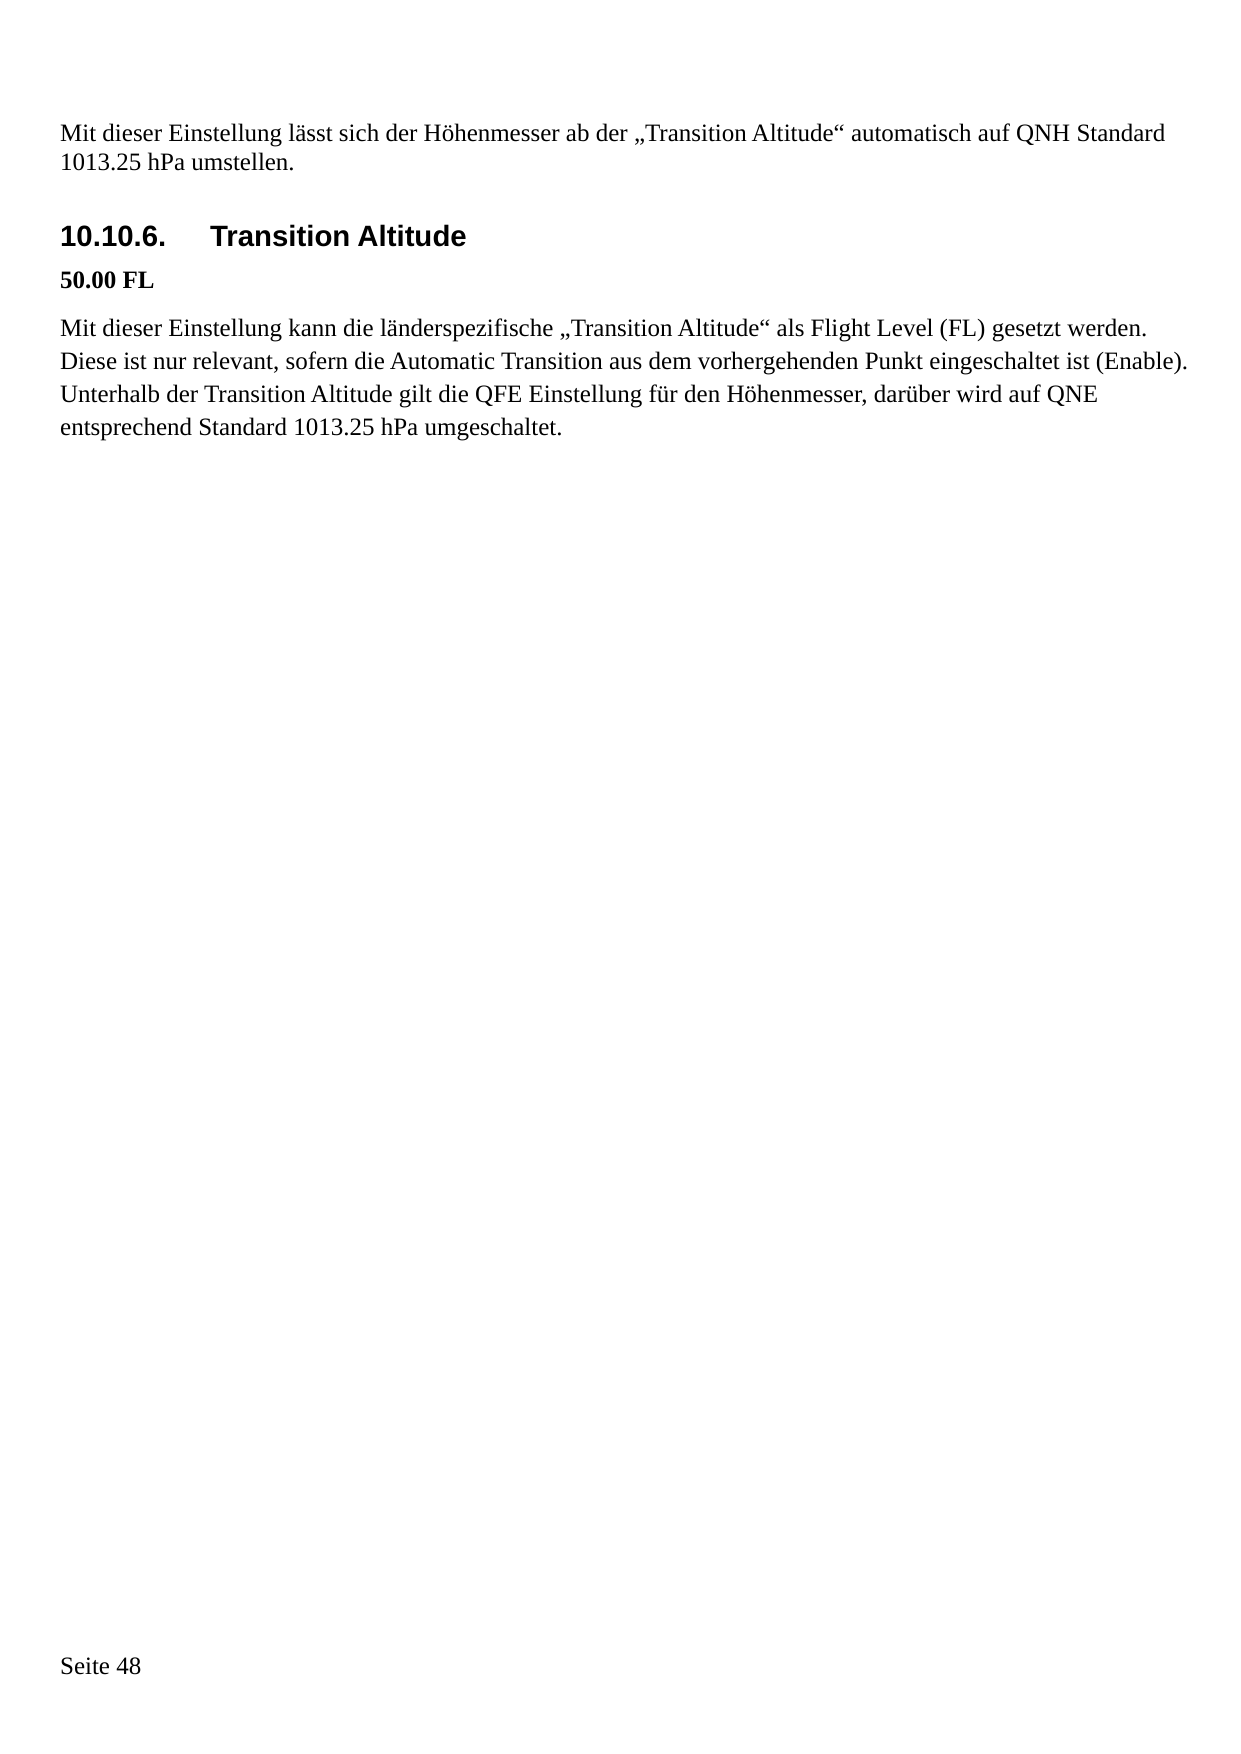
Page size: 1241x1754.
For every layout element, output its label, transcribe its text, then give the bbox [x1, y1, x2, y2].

subtitle Transition Altitude [60, 219, 1207, 253]
text Mit dieser Einstellung kann die länderspezifische „Transition Altitude“ als Flight Level (FL) gesetzt werden. Diese ist nur relevant, sofern die Automatic Transition aus dem vorhergehenden Punkt eingeschaltet ist (Enable). Unterhalb der Transition Altitude gilt die QFE Einstellung für den Höhenmesser, darüber wird auf QNE entsprechend Standard 1013.25 hPa umgeschaltet. [60, 313, 1207, 441]
text Mit dieser Einstellung lässt sich der Höhenmesser ab der „Transition Altitude“ automatisch auf QNH Standard 1013.25 hPa umstellen. [60, 118, 1207, 176]
text 50.00 FL [60, 265, 1207, 294]
